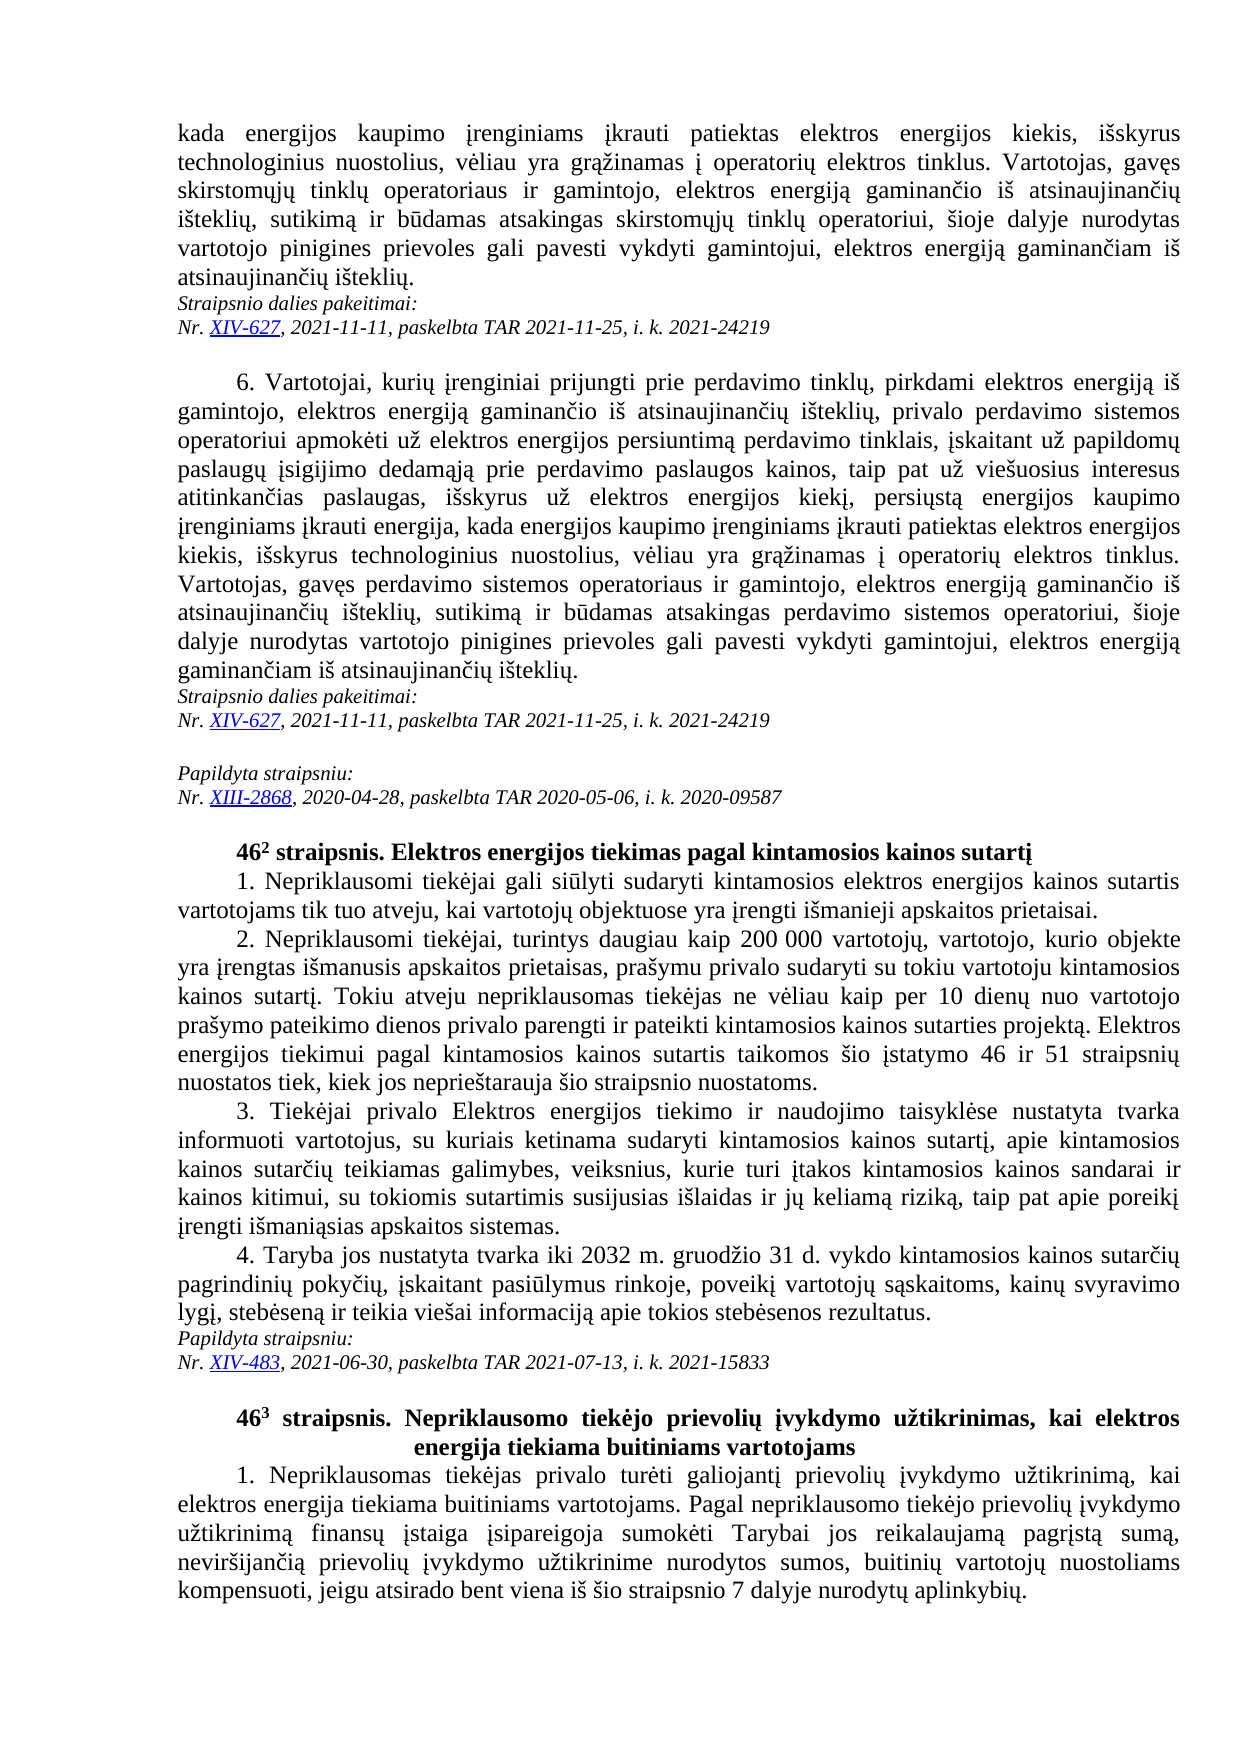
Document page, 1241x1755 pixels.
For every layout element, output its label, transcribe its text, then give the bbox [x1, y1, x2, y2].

text 1. Nepriklausomas tiekėjas privalo turėti galiojantį prievolių įvykdymo užtikrinimą, kai elektros energija tiekiama buitiniams vartotojams. Pagal nepriklausomo tiekėjo prievolių įvykdymo užtikrinimą finansų įstaiga įsipareigoja sumokėti Tarybai jos reikalaujamą pagrįstą sumą, neviršijančią prievolių įvykdymo užtikrinime nurodytos sumos, buitinių vartotojų nuostoliams kompensuoti, jeigu atsirado bent viena iš šio straipsnio 7 dalyje nurodytų aplinkybių. [177, 1461, 1181, 1604]
text Papildyta straipsniu: [177, 761, 1181, 785]
text Nr. XIV-483, 2021-06-30, paskelbta TAR 2021-07-13, i. k. 2021-15833 [177, 1350, 1181, 1374]
text Straipsnio dalies pakeitimai: [177, 291, 1181, 315]
text 4. Taryba jos nustatyta tvarka iki 2032 m. gruodžio 31 d. vykdo kintamosios kainos sutarčių pagrindinių pokyčių, įskaitant pasiūlymus rinkoje, poveikį vartotojų sąskaitoms, kainų svyravimo lygį, stebėseną ir teikia viešai informaciją apie tokios stebėsenos rezultatus. [177, 1240, 1181, 1326]
text Nr. XIV-627, 2021-11-11, paskelbta TAR 2021-11-25, i. k. 2021-24219 [177, 315, 1181, 339]
text 462 straipsnis. Elektros energijos tiekimas pagal kintamosios kainos sutartį [177, 837, 1181, 866]
text 463 straipsnis. Nepriklausomo tiekėjo prievolių įvykdymo užtikrinimas, kai elektros energija tiekiama buitiniams vartotojams [236, 1403, 1181, 1461]
text 6. Vartotojai, kurių įrenginiai prijungti prie perdavimo tinklų, pirkdami elektros energiją iš gamintojo, elektros energiją gaminančio iš atsinaujinančių išteklių, privalo perdavimo sistemos operatoriui apmokėti už elektros energijos persiuntimą perdavimo tinklais, įskaitant už papildomų paslaugų įsigijimo dedamąją prie perdavimo paslaugos kainos, taip pat už viešuosius interesus atitinkančias paslaugas, išskyrus už elektros energijos kiekį, persiųstą energijos kaupimo įrenginiams įkrauti energija, kada energijos kaupimo įrenginiams įkrauti patiektas elektros energijos kiekis, išskyrus technologinius nuostolius, vėliau yra grąžinamas į operatorių elektros tinklus. Vartotojas, gavęs perdavimo sistemos operatoriaus ir gamintojo, elektros energiją gaminančio iš atsinaujinančių išteklių, sutikimą ir būdamas atsakingas perdavimo sistemos operatoriui, šioje dalyje nurodytas vartotojo pinigines prievoles gali pavesti vykdyti gamintojui, elektros energiją gaminančiam iš atsinaujinančių išteklių. [177, 367, 1181, 684]
text Nr. XIII-2868, 2020-04-28, paskelbta TAR 2020-05-06, i. k. 2020-09587 [177, 785, 1181, 809]
text Papildyta straipsniu: [177, 1326, 1181, 1350]
text 3. Tiekėjai privalo Elektros energijos tiekimo ir naudojimo taisyklėse nustatyta tvarka informuoti vartotojus, su kuriais ketinama sudaryti kintamosios kainos sutartį, apie kintamosios kainos sutarčių teikiamas galimybes, veiksnius, kurie turi įtakos kintamosios kainos sandarai ir kainos kitimui, su tokiomis sutartimis susijusias išlaidas ir jų keliamą riziką, taip pat apie poreikį įrengti išmaniąsias apskaitos sistemas. [177, 1096, 1181, 1240]
text 1. Nepriklausomi tiekėjai gali siūlyti sudaryti kintamosios elektros energijos kainos sutartis vartotojams tik tuo atveju, kai vartotojų objektuose yra įrengti išmanieji apskaitos prietaisai. [177, 866, 1181, 924]
text Nr. XIV-627, 2021-11-11, paskelbta TAR 2021-11-25, i. k. 2021-24219 [177, 708, 1181, 732]
text Straipsnio dalies pakeitimai: [177, 684, 1181, 708]
text kada energijos kaupimo įrenginiams įkrauti patiektas elektros energijos kiekis, išskyrus technologinius nuostolius, vėliau yra grąžinamas į operatorių elektros tinklus. Vartotojas, gavęs skirstomųjų tinklų operatoriaus ir gamintojo, elektros energiją gaminančio iš atsinaujinančių išteklių, sutikimą ir būdamas atsakingas skirstomųjų tinklų operatoriui, šioje dalyje nurodytas vartotojo pinigines prievoles gali pavesti vykdyti gamintojui, elektros energiją gaminančiam iš atsinaujinančių išteklių. [177, 118, 1181, 291]
text 2. Nepriklausomi tiekėjai, turintys daugiau kaip 200 000 vartotojų, vartotojo, kurio objekte yra įrengtas išmanusis apskaitos prietaisas, prašymu privalo sudaryti su tokiu vartotoju kintamosios kainos sutartį. Tokiu atveju nepriklausomas tiekėjas ne vėliau kaip per 10 dienų nuo vartotojo prašymo pateikimo dienos privalo parengti ir pateikti kintamosios kainos sutarties projektą. Elektros energijos tiekimui pagal kintamosios kainos sutartis taikomos šio įstatymo 46 ir 51 straipsnių nuostatos tiek, kiek jos neprieštarauja šio straipsnio nuostatoms. [177, 924, 1181, 1096]
